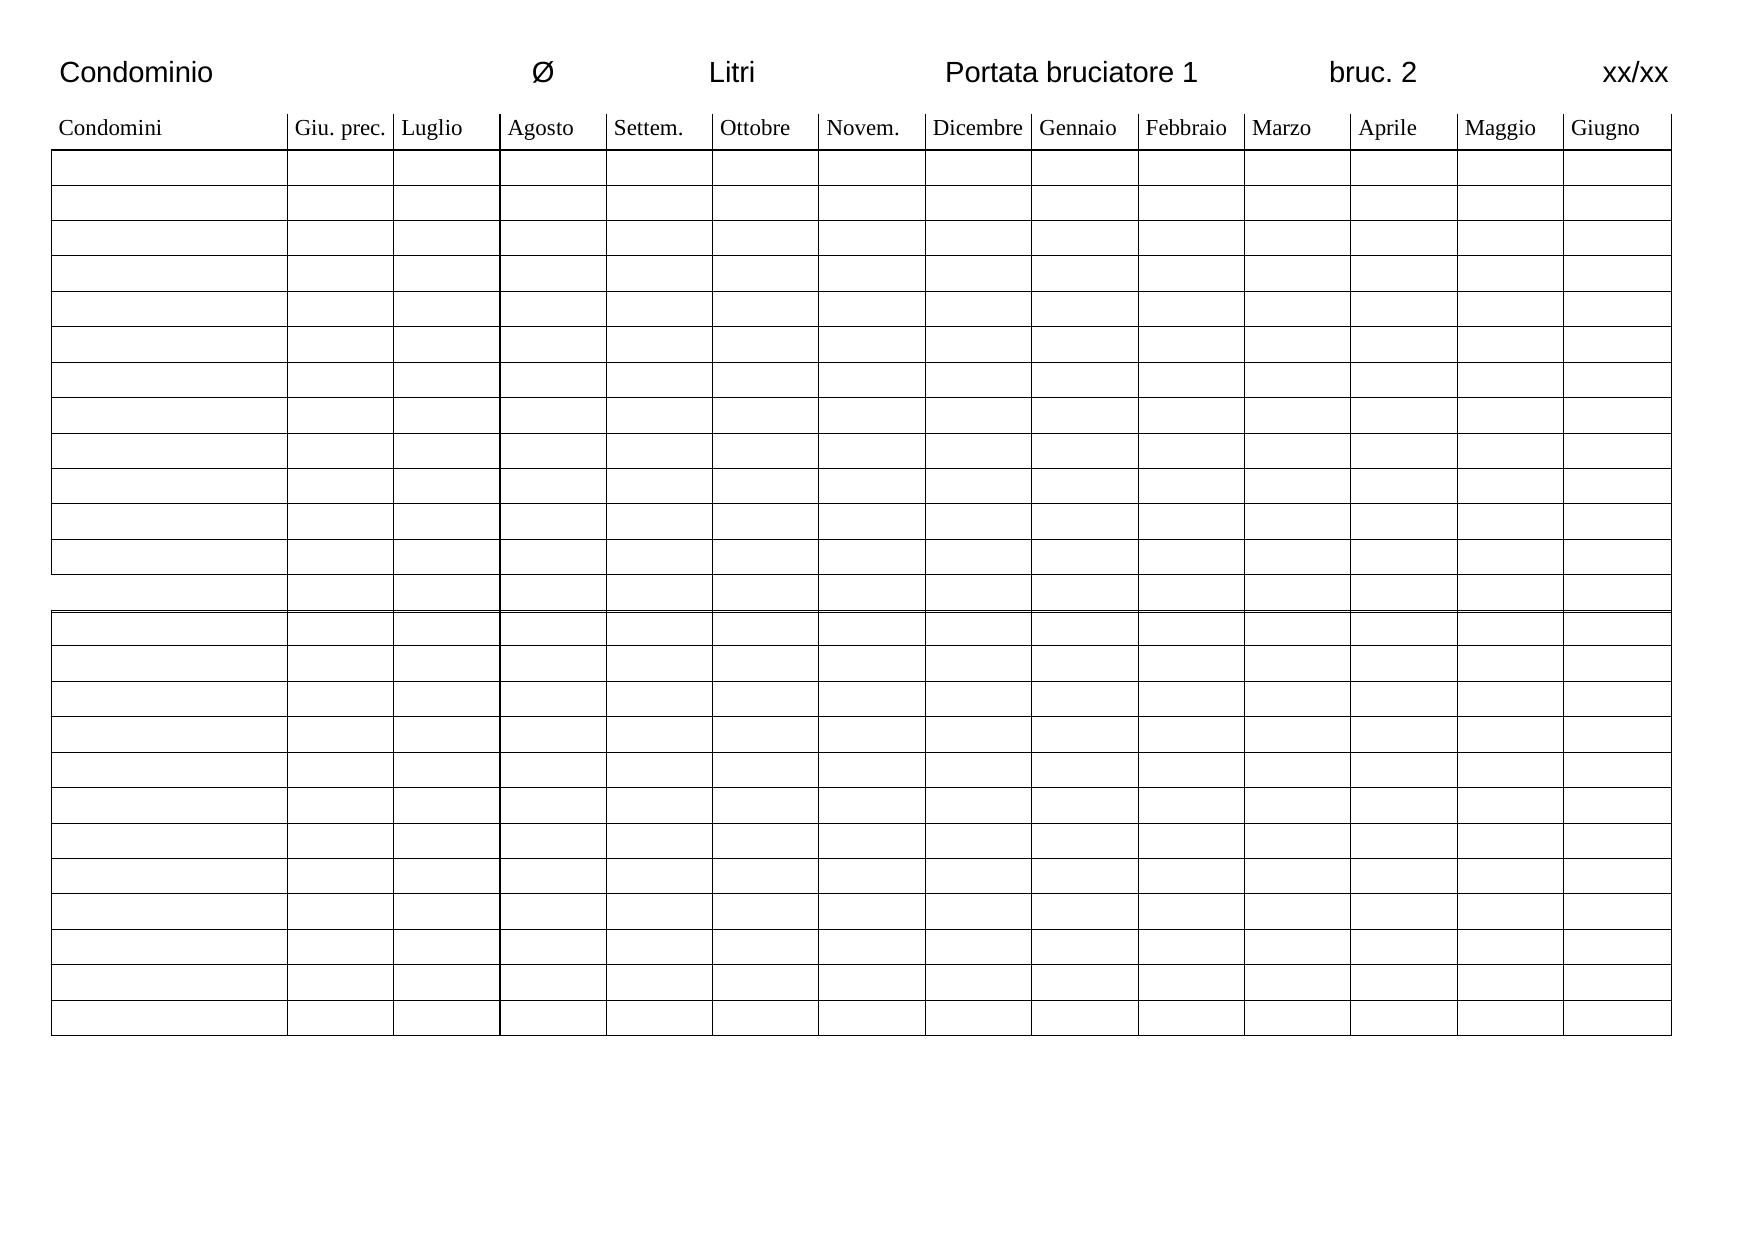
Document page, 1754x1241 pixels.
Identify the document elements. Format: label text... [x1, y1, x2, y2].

table_cell [1139, 930, 1244, 964]
table_cell [607, 965, 712, 999]
table_cell [1564, 540, 1671, 574]
table_cell [394, 859, 499, 893]
table_cell [607, 753, 712, 787]
table_cell [1032, 327, 1138, 362]
table_cell [288, 1001, 393, 1035]
table_cell [926, 363, 1031, 397]
table_cell [1458, 930, 1563, 964]
table_cell [1458, 327, 1563, 362]
table_cell [819, 186, 925, 220]
table_cell [394, 186, 499, 220]
table_cell [1458, 398, 1563, 432]
table_cell [52, 930, 287, 964]
table_cell [288, 540, 393, 574]
table_cell [819, 575, 925, 609]
table_cell [1351, 646, 1457, 681]
table_cell [1032, 1001, 1138, 1035]
table_cell [1245, 327, 1350, 362]
table_cell [1032, 575, 1138, 609]
table_cell [1458, 859, 1563, 893]
table_cell [394, 469, 499, 503]
table_cell [1245, 575, 1350, 609]
table_cell [1564, 788, 1671, 822]
table_cell [819, 965, 925, 999]
table_cell [288, 824, 393, 858]
table_cell [52, 151, 287, 184]
table_cell [1351, 186, 1457, 220]
table_cell [1458, 682, 1563, 716]
table_header Marzo [1245, 114, 1350, 149]
table_cell [713, 824, 818, 858]
table_cell [1351, 613, 1457, 645]
table_cell [819, 327, 925, 362]
table_cell [1458, 434, 1563, 468]
table_cell [501, 646, 606, 681]
table_cell [819, 930, 925, 964]
table_cell [819, 221, 925, 255]
table_cell [1032, 151, 1138, 184]
table_cell [926, 788, 1031, 822]
table_cell [288, 504, 393, 539]
table_cell [288, 363, 393, 397]
table_cell [1564, 894, 1671, 929]
table_cell [819, 292, 925, 326]
table_cell [1564, 186, 1671, 220]
table_cell [1245, 221, 1350, 255]
table_cell [1458, 575, 1563, 609]
table_cell [1139, 151, 1244, 184]
table_header Gennaio [1032, 114, 1138, 149]
table_cell [501, 859, 606, 893]
table_cell [288, 221, 393, 255]
table_cell [501, 894, 606, 929]
table_cell [926, 327, 1031, 362]
table_cell [394, 221, 499, 255]
table_cell [1351, 469, 1457, 503]
table_cell [52, 292, 287, 326]
table_cell [394, 540, 499, 574]
table_cell [1245, 292, 1350, 326]
table_cell [1032, 540, 1138, 574]
table_cell [713, 965, 818, 999]
table_cell [713, 613, 818, 645]
table_cell [1032, 504, 1138, 539]
table_cell [713, 540, 818, 574]
table_cell [926, 753, 1031, 787]
table_cell [1139, 859, 1244, 893]
table_cell [1458, 540, 1563, 574]
table_cell [1245, 398, 1350, 432]
table_cell [52, 186, 287, 220]
table_cell [394, 930, 499, 964]
table_cell [1245, 682, 1350, 716]
table_cell [52, 717, 287, 752]
table_cell [1032, 186, 1138, 220]
table_cell [713, 221, 818, 255]
table_cell [819, 540, 925, 574]
table_cell [288, 894, 393, 929]
table_cell [288, 186, 393, 220]
table_cell [1564, 575, 1671, 609]
table_cell [607, 469, 712, 503]
table_cell [1351, 717, 1457, 752]
table_cell [1351, 221, 1457, 255]
table_cell [288, 717, 393, 752]
table_cell [1564, 930, 1671, 964]
table_header Maggio [1458, 114, 1563, 149]
table_cell [1564, 363, 1671, 397]
table_cell [607, 398, 712, 432]
table_cell [607, 575, 712, 609]
table_cell [1351, 1001, 1457, 1035]
table_cell [1458, 788, 1563, 822]
table_cell [1351, 894, 1457, 929]
table_cell [926, 186, 1031, 220]
table_cell [926, 717, 1031, 752]
table_cell [926, 894, 1031, 929]
table_cell [819, 788, 925, 822]
table_cell [288, 682, 393, 716]
table_cell [607, 894, 712, 929]
table_cell [1245, 894, 1350, 929]
table_cell [501, 717, 606, 752]
table_cell [52, 965, 287, 999]
table_cell [713, 256, 818, 291]
table_cell [1032, 398, 1138, 432]
table_cell [1139, 469, 1244, 503]
table_cell [926, 292, 1031, 326]
table_cell [1032, 753, 1138, 787]
table_cell [1351, 434, 1457, 468]
table_cell [288, 151, 393, 184]
table_cell [288, 646, 393, 681]
table_cell [1458, 646, 1563, 681]
table_cell [288, 613, 393, 645]
table_cell [1139, 221, 1244, 255]
table_cell [288, 788, 393, 822]
table_cell [1564, 859, 1671, 893]
table_cell [288, 256, 393, 291]
table_cell [1458, 1001, 1563, 1035]
table_header Condomini [51, 114, 287, 149]
table_cell [1139, 965, 1244, 999]
table_cell [607, 151, 712, 184]
table_cell [1139, 717, 1244, 752]
table_cell [926, 1001, 1031, 1035]
table_cell [1139, 186, 1244, 220]
table_cell [394, 682, 499, 716]
table_cell [1351, 575, 1457, 609]
table_cell [713, 292, 818, 326]
table_cell [1139, 1001, 1244, 1035]
table_cell [926, 824, 1031, 858]
table_cell [819, 682, 925, 716]
table_cell [394, 788, 499, 822]
table_cell [607, 504, 712, 539]
table_cell [819, 753, 925, 787]
table_cell [1032, 788, 1138, 822]
table_cell [1458, 151, 1563, 184]
table_cell [1139, 363, 1244, 397]
table_cell [926, 504, 1031, 539]
table_cell [607, 717, 712, 752]
table_cell [713, 682, 818, 716]
table_cell [1458, 469, 1563, 503]
table_cell [1564, 646, 1671, 681]
table_cell [501, 682, 606, 716]
table_cell [1032, 363, 1138, 397]
table_cell [1032, 824, 1138, 858]
table_cell [1245, 1001, 1350, 1035]
table_cell [394, 646, 499, 681]
table_cell [713, 469, 818, 503]
table_cell [52, 824, 287, 858]
table_cell [394, 1001, 499, 1035]
table_cell [1564, 965, 1671, 999]
table_cell [52, 1001, 287, 1035]
table_cell [52, 256, 287, 291]
table_cell [501, 1001, 606, 1035]
table_cell [1564, 292, 1671, 326]
table_cell [607, 292, 712, 326]
table_cell [52, 859, 287, 893]
table_cell [52, 894, 287, 929]
table_cell [1139, 753, 1244, 787]
table_cell [52, 221, 287, 255]
table_cell [501, 363, 606, 397]
table_cell [1245, 646, 1350, 681]
table_cell [713, 753, 818, 787]
table_cell [52, 398, 287, 432]
table_cell [819, 434, 925, 468]
table_cell [926, 613, 1031, 645]
table_cell [1032, 894, 1138, 929]
table_cell [288, 575, 393, 609]
table_cell [926, 398, 1031, 432]
table_cell [607, 824, 712, 858]
table_cell [1351, 151, 1457, 184]
table_cell [819, 363, 925, 397]
table_cell [713, 859, 818, 893]
table_cell [1564, 469, 1671, 503]
table_header Novem. [819, 114, 925, 149]
table_cell [1351, 859, 1457, 893]
table_cell [501, 540, 606, 574]
table_cell [394, 717, 499, 752]
table_cell [1351, 292, 1457, 326]
table_cell [501, 434, 606, 468]
table_cell [713, 646, 818, 681]
table_cell [1032, 292, 1138, 326]
table_cell [926, 965, 1031, 999]
table_cell [394, 363, 499, 397]
table_cell [1458, 186, 1563, 220]
table_header Aprile [1351, 114, 1457, 149]
table_cell [501, 256, 606, 291]
table_cell [501, 824, 606, 858]
table_cell [1245, 434, 1350, 468]
table_cell [288, 327, 393, 362]
table_header Giugno [1564, 114, 1671, 149]
subtitle Condominio Ø Litri Portata bruciatore 1 bruc. 2 xx/xx [59, 55, 1695, 88]
table_cell [607, 1001, 712, 1035]
table_cell [1139, 540, 1244, 574]
table_cell [52, 682, 287, 716]
table_cell [1458, 965, 1563, 999]
table_cell [1564, 398, 1671, 432]
table_cell [1458, 824, 1563, 858]
table_cell [394, 753, 499, 787]
table_cell [607, 434, 712, 468]
table_cell [1032, 646, 1138, 681]
table_cell [288, 930, 393, 964]
table_cell [1139, 292, 1244, 326]
table_cell [394, 327, 499, 362]
table_cell [713, 717, 818, 752]
table_cell [1139, 575, 1244, 609]
table_cell [52, 540, 287, 574]
table_cell [713, 930, 818, 964]
table_cell [819, 469, 925, 503]
table_cell [1032, 613, 1138, 645]
table_cell [819, 894, 925, 929]
table_cell [1564, 504, 1671, 539]
table_cell [607, 256, 712, 291]
table_cell [1564, 256, 1671, 291]
table_cell [394, 504, 499, 539]
table_cell [607, 646, 712, 681]
table_cell [1458, 613, 1563, 645]
table_cell [1139, 824, 1244, 858]
table_cell [394, 398, 499, 432]
table_cell [713, 327, 818, 362]
table_cell [1351, 327, 1457, 362]
table_cell [1245, 930, 1350, 964]
table_cell [1032, 434, 1138, 468]
table_cell [394, 151, 499, 184]
table_cell [1139, 398, 1244, 432]
table_cell [926, 930, 1031, 964]
table_cell [1351, 504, 1457, 539]
table_cell [51, 575, 287, 609]
table_cell [926, 646, 1031, 681]
table_cell [1139, 613, 1244, 645]
table_cell [288, 469, 393, 503]
table_header Dicembre [926, 114, 1031, 149]
table_cell [926, 151, 1031, 184]
table_cell [713, 151, 818, 184]
table_cell [713, 398, 818, 432]
table_cell [1351, 930, 1457, 964]
table_cell [1032, 965, 1138, 999]
table_cell [1564, 327, 1671, 362]
table_cell [1564, 613, 1671, 645]
table_header Giu. prec. [288, 114, 393, 149]
table_cell [52, 434, 287, 468]
table_cell [1032, 469, 1138, 503]
table_cell [501, 292, 606, 326]
table_cell [926, 469, 1031, 503]
table_cell [713, 434, 818, 468]
table_cell [1458, 717, 1563, 752]
table_header Febbraio [1139, 114, 1244, 149]
table_cell [501, 186, 606, 220]
table_cell [1458, 753, 1563, 787]
table_cell [1564, 717, 1671, 752]
table_cell [819, 646, 925, 681]
table_cell [1245, 753, 1350, 787]
table_cell [1245, 613, 1350, 645]
table_cell [288, 434, 393, 468]
table_cell [394, 965, 499, 999]
table_cell [1139, 682, 1244, 716]
table_header Agosto [501, 114, 606, 149]
table_cell [926, 256, 1031, 291]
table_cell [1245, 859, 1350, 893]
table_cell [394, 613, 499, 645]
table_cell [607, 363, 712, 397]
table_cell [607, 186, 712, 220]
table_cell [1458, 292, 1563, 326]
table_cell [1564, 221, 1671, 255]
table_cell [607, 682, 712, 716]
table_cell [1351, 363, 1457, 397]
table_cell [52, 788, 287, 822]
table_cell [394, 256, 499, 291]
table_cell [819, 398, 925, 432]
table_cell [501, 327, 606, 362]
table_cell [52, 504, 287, 539]
table_cell [607, 859, 712, 893]
table_cell [288, 292, 393, 326]
table_cell [819, 151, 925, 184]
table_cell [1032, 256, 1138, 291]
table_cell [713, 788, 818, 822]
table_cell [1139, 646, 1244, 681]
table_cell [819, 859, 925, 893]
table_cell [501, 753, 606, 787]
table_cell [607, 613, 712, 645]
table_cell [1564, 151, 1671, 184]
table_cell [607, 327, 712, 362]
table_cell [819, 613, 925, 645]
table_cell [926, 859, 1031, 893]
table_cell [1351, 540, 1457, 574]
table_cell [1032, 717, 1138, 752]
table_header Luglio [394, 114, 499, 149]
table_cell [1139, 434, 1244, 468]
table_cell [501, 613, 606, 645]
table_cell [288, 965, 393, 999]
table_cell [1351, 753, 1457, 787]
table_cell [926, 682, 1031, 716]
table_cell [1245, 151, 1350, 184]
table_cell [713, 186, 818, 220]
table_cell [501, 221, 606, 255]
table_cell [1351, 965, 1457, 999]
table_cell [52, 363, 287, 397]
table_cell [394, 575, 499, 609]
table_cell [1458, 256, 1563, 291]
table_cell [1245, 186, 1350, 220]
table_cell [1564, 434, 1671, 468]
table_cell [1458, 504, 1563, 539]
table_cell [52, 613, 287, 645]
table_cell [926, 575, 1031, 609]
table_cell [713, 504, 818, 539]
table_cell [1245, 256, 1350, 291]
table_cell [501, 469, 606, 503]
table_cell [52, 753, 287, 787]
table_cell [713, 575, 818, 609]
table_cell [394, 894, 499, 929]
table_cell [1564, 824, 1671, 858]
table_cell [926, 434, 1031, 468]
table_cell [1245, 504, 1350, 539]
table_cell [501, 930, 606, 964]
table_cell [1245, 788, 1350, 822]
table_header Ottobre [713, 114, 818, 149]
table_cell [607, 221, 712, 255]
table_cell [1458, 221, 1563, 255]
table_cell [713, 894, 818, 929]
table_cell [52, 646, 287, 681]
table_cell [819, 1001, 925, 1035]
table_cell [1245, 717, 1350, 752]
table_cell [713, 1001, 818, 1035]
table_cell [394, 292, 499, 326]
table_header Settem. [607, 114, 712, 149]
table_cell [1351, 824, 1457, 858]
table_cell [607, 540, 712, 574]
table_cell [1245, 363, 1350, 397]
table_cell [501, 575, 606, 609]
table_cell [1139, 327, 1244, 362]
table_cell [1458, 894, 1563, 929]
table_cell [1351, 788, 1457, 822]
table_cell [1139, 504, 1244, 539]
table_cell [1245, 469, 1350, 503]
table_cell [1245, 965, 1350, 999]
table_cell [501, 788, 606, 822]
table_cell [819, 824, 925, 858]
table_cell [607, 788, 712, 822]
table_cell [819, 717, 925, 752]
table_cell [1032, 682, 1138, 716]
table_cell [1139, 788, 1244, 822]
table_cell [1139, 256, 1244, 291]
table_cell [501, 398, 606, 432]
table_cell [819, 504, 925, 539]
table_cell [819, 256, 925, 291]
table_cell [1245, 540, 1350, 574]
table_cell [926, 221, 1031, 255]
table_cell [713, 363, 818, 397]
table_cell [394, 434, 499, 468]
table_cell [1351, 682, 1457, 716]
table_cell [52, 327, 287, 362]
table_cell [288, 859, 393, 893]
table_cell [1564, 753, 1671, 787]
table_cell [1032, 859, 1138, 893]
table_cell [52, 469, 287, 503]
table_cell [1032, 221, 1138, 255]
table_cell [394, 824, 499, 858]
table_cell [1139, 894, 1244, 929]
table_cell [288, 398, 393, 432]
table_cell [926, 540, 1031, 574]
table_cell [1564, 1001, 1671, 1035]
table_cell [501, 965, 606, 999]
table_cell [288, 753, 393, 787]
table_cell [1351, 398, 1457, 432]
table_cell [1564, 682, 1671, 716]
table_cell [1032, 930, 1138, 964]
table_cell [1245, 824, 1350, 858]
table_cell [1351, 256, 1457, 291]
table_cell [501, 151, 606, 184]
table_cell [501, 504, 606, 539]
table_cell [1458, 363, 1563, 397]
table_cell [607, 930, 712, 964]
